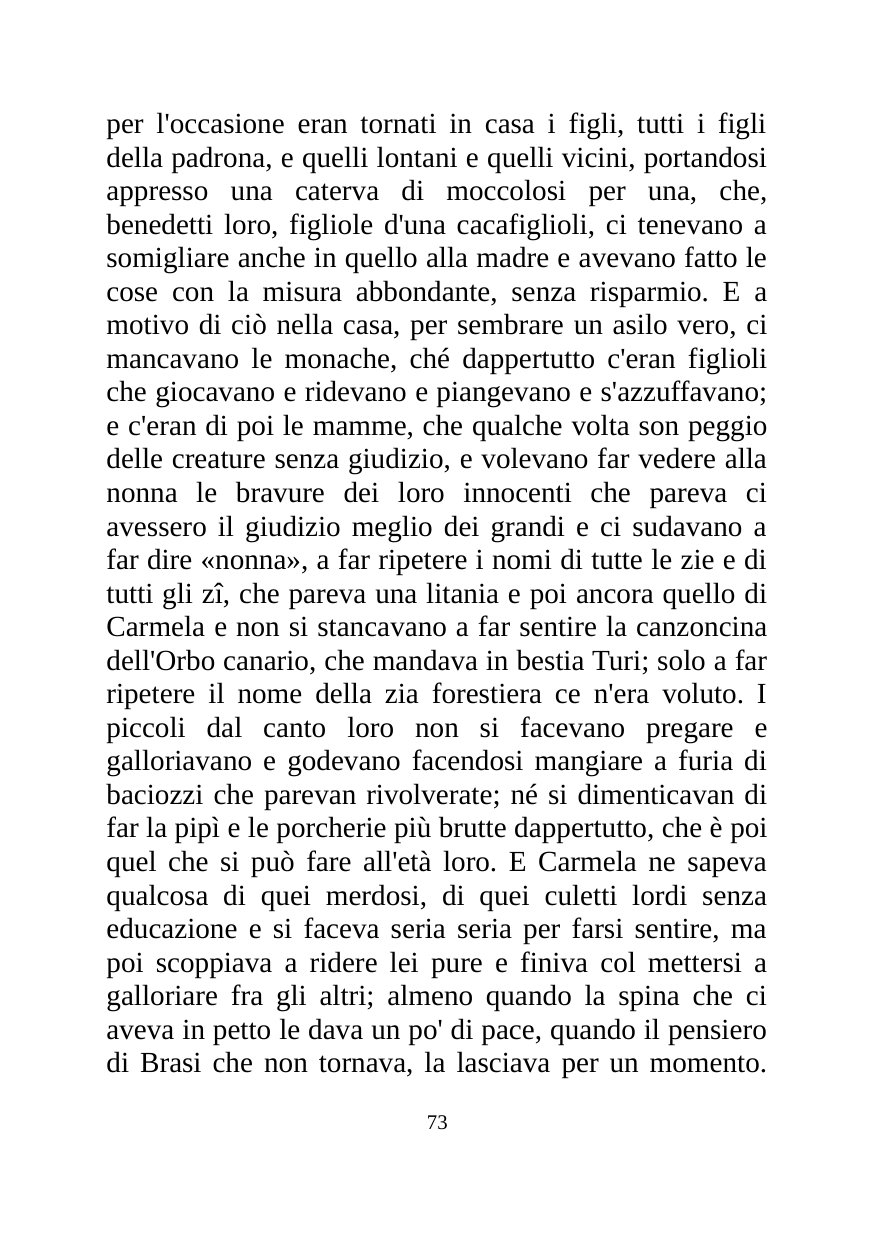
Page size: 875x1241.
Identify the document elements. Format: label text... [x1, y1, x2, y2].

text per l'occasione eran tornati in casa i figli, tutti i figli della padrona, e quelli lontani e quelli vicini, portandosi appresso una caterva di moccolosi per una, che, benedetti loro, figliole d'una cacafiglioli, ci tenevano a somigliare anche in quello alla madre e avevano fatto le cose con la misura abbondante, senza risparmio. E a motivo di ciò nella casa, per sembrare un asilo vero, ci mancavano le monache, ché dappertutto c'eran figlioli che giocavano e ridevano e piangevano e s'azzuffavano; e c'eran di poi le mamme, che qualche volta son peggio delle creature senza giudizio, e volevano far vedere alla nonna le bravure dei loro innocenti che pareva ci avessero il giudizio meglio dei grandi e ci sudavano a far dire «nonna», a far ripetere i nomi di tutte le zie e di tutti gli zî, che pareva una litania e poi ancora quello di Carmela e non si stancavano a far sentire la canzoncina dell'Orbo canario, che mandava in bestia Turi; solo a far ripetere il nome della zia forestiera ce n'era voluto. I piccoli dal canto loro non si facevano pregare e galloriavano e godevano facendosi mangiare a furia di baciozzi che parevan rivolverate; né si dimenticavan di far la pipì e le porcherie più brutte dappertutto, che è poi quel che si può fare all'età loro. E Carmela ne sapeva qualcosa di quei merdosi, di quei culetti lordi senza educazione e si faceva seria seria per farsi sentire, ma poi scoppiava a ridere lei pure e finiva col mettersi a galloriare fra gli altri; almeno quando la spina che ci aveva in petto le dava un po' di pace, quando il pensiero di Brasi che non tornava, la lasciava per un momento. [106, 106, 768, 1079]
